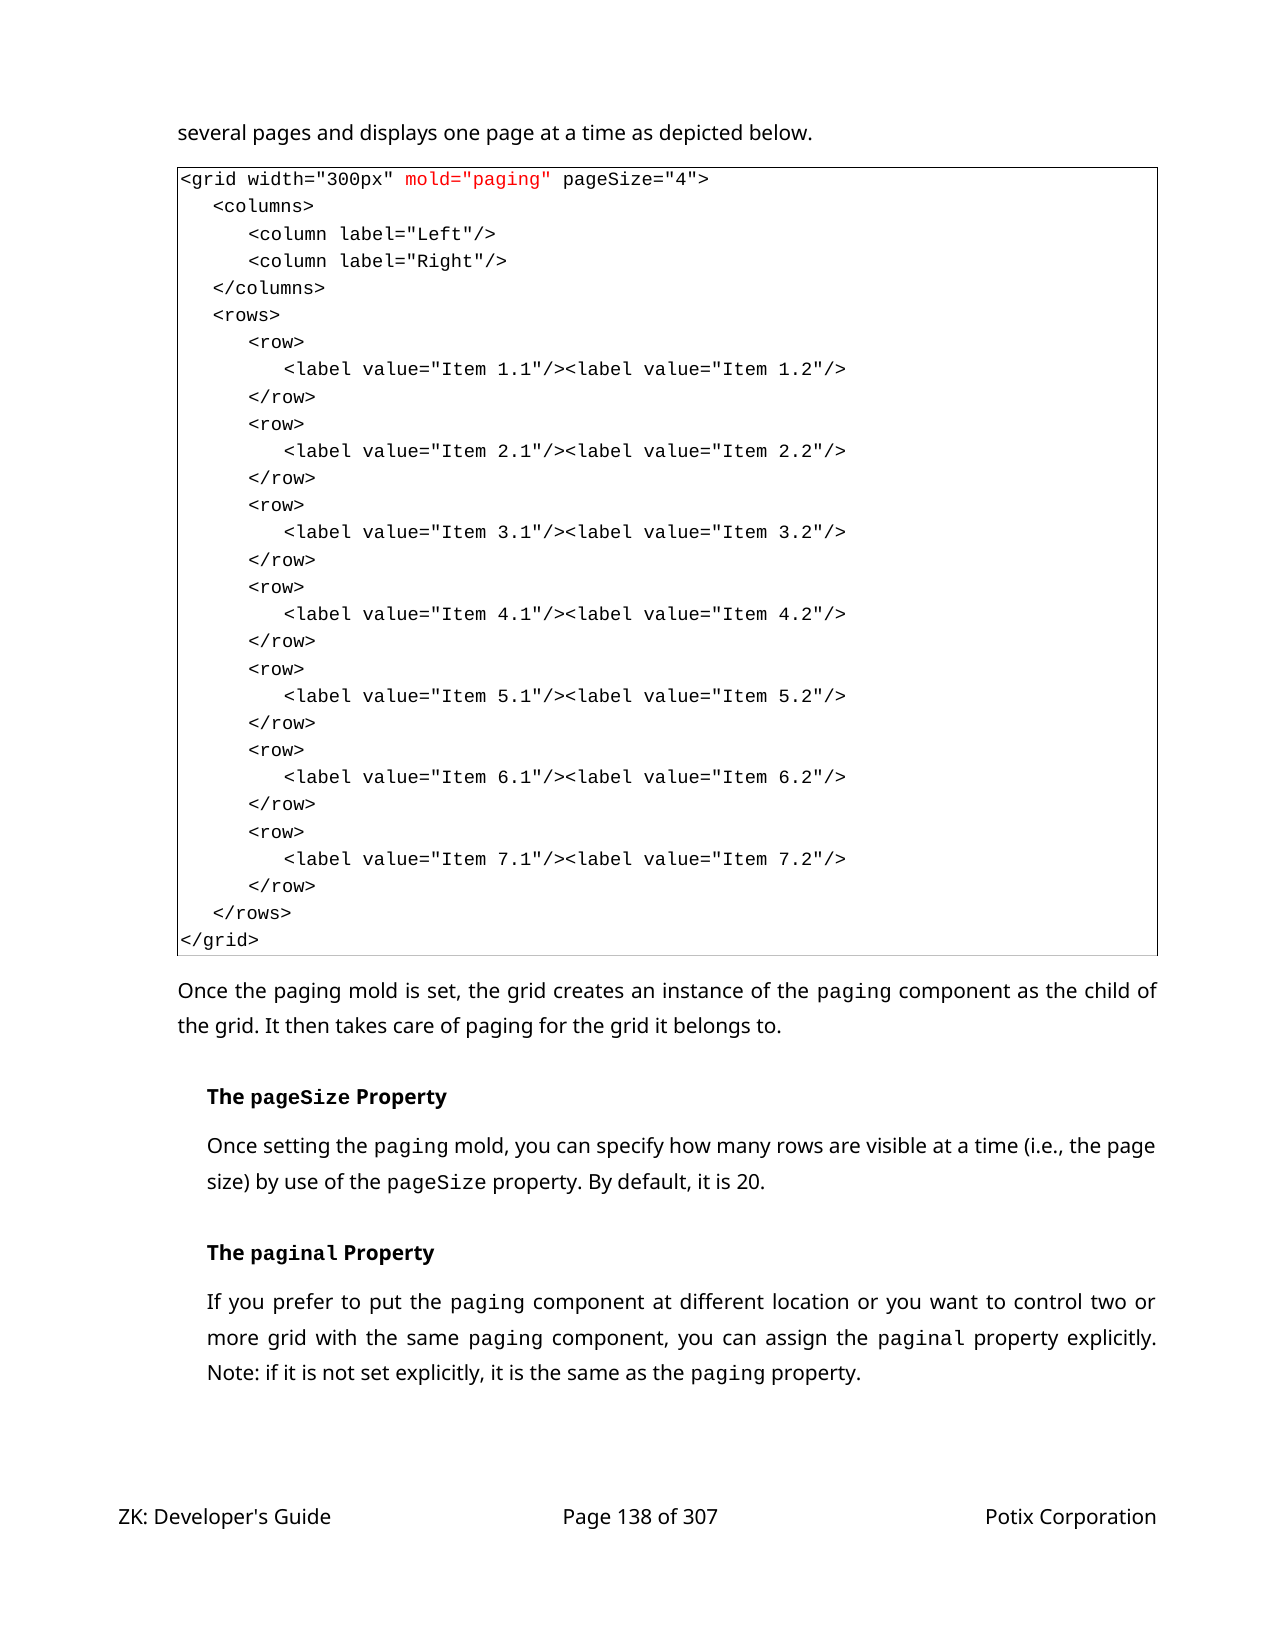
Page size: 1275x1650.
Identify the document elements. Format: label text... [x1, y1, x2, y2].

text <row> [178, 819, 1157, 844]
text <label value="Item 4.1"/><label value="Item 4.2"/> [178, 602, 1157, 626]
text </row> [178, 792, 1157, 817]
text <label value="Item 7.1"/><label value="Item 7.2"/> [178, 847, 1157, 871]
text <row> [178, 412, 1157, 436]
text <row> [178, 575, 1157, 599]
text Once the paging mold is set, the grid creates an instance of the paging component as the child of the grid. It then takes care of paging for the grid it belongs to. [177, 976, 1157, 1040]
subtitle The paginal Property [207, 1238, 1157, 1267]
text <columns> [178, 194, 1157, 218]
text </row> [178, 711, 1157, 735]
text </row> [178, 629, 1157, 653]
text </rows> [178, 901, 1157, 925]
text </row> [178, 548, 1157, 572]
subtitle The pageSize Property [207, 1082, 1157, 1111]
text </row> [178, 384, 1157, 409]
text several pages and displays one page at a time as depicted below. [177, 118, 1157, 146]
text <row> [178, 738, 1157, 762]
text <label value="Item 5.1"/><label value="Item 5.2"/> [178, 683, 1157, 708]
text </row> [178, 466, 1157, 490]
text <label value="Item 6.1"/><label value="Item 6.2"/> [178, 765, 1157, 789]
text <rows> [178, 303, 1157, 327]
text <row> [178, 656, 1157, 681]
text </row> [178, 874, 1157, 898]
text <row> [178, 330, 1157, 354]
text <label value="Item 2.1"/><label value="Item 2.2"/> [178, 439, 1157, 463]
text </columns> [178, 276, 1157, 300]
text <row> [178, 493, 1157, 517]
text If you prefer to put the paging component at different location or you want to control two or more grid with the same paging component, you can assign the paginal property explicitly. Note: if it is not set explicitly, it is the same as the paging property. [207, 1287, 1157, 1387]
text <label value="Item 1.1"/><label value="Item 1.2"/> [178, 357, 1157, 382]
text </grid> [178, 928, 1157, 955]
text <column label="Right"/> [178, 248, 1157, 273]
text <grid width="300px" mold="paging" pageSize="4"> [178, 168, 1157, 191]
text <label value="Item 3.1"/><label value="Item 3.2"/> [178, 520, 1157, 545]
text <column label="Left"/> [178, 221, 1157, 246]
text Once setting the paging mold, you can specify how many rows are visible at a time (i.e., the page size) by use of the pageSize property. By default, it is 20. [207, 1132, 1157, 1196]
